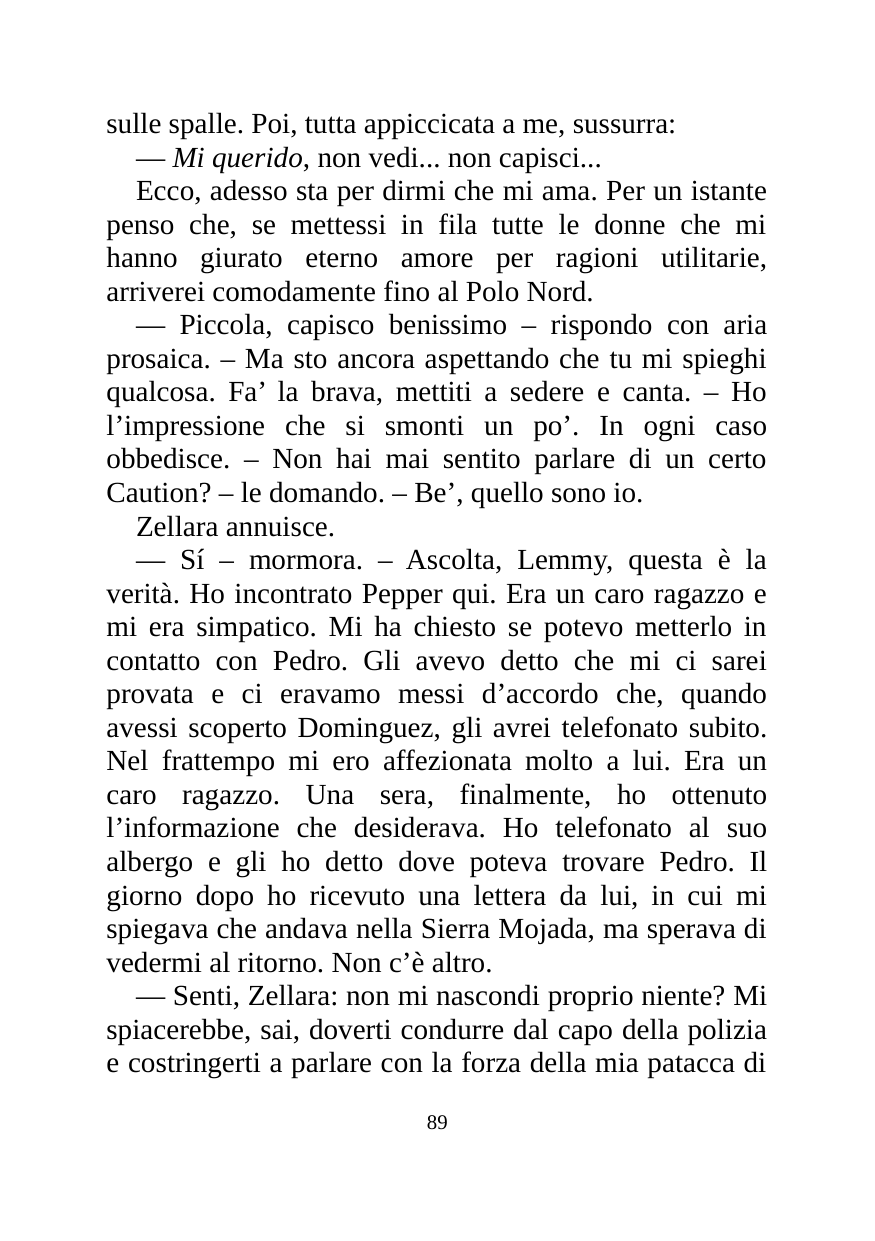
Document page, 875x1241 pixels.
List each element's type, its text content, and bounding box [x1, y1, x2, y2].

text sulle spalle. Poi, tutta appiccicata a me, sussurra: [106, 106, 768, 140]
text Zellara annuisce. [106, 509, 768, 542]
text Ecco, adesso sta per dirmi che mi ama. Per un istante penso che, se mettessi in fila tutte le donne che mi hanno giurato eterno amore per ragioni utilitarie, arriverei comodamente fino al Polo Nord. [106, 173, 768, 307]
text — Piccola, capisco benissimo – rispondo con aria prosaica. – Ma sto ancora aspettando che tu mi spieghi qualcosa. Fa’ la brava, mettiti a sedere e canta. – Ho l’impressione che si smonti un po’. In ogni caso obbedisce. – Non hai mai sentito parlare di un certo Caution? – le domando. – Be’, quello sono io. [106, 307, 768, 509]
text — Mi querido, non vedi... non capisci... [106, 140, 768, 173]
text — Senti, Zellara: non mi nascondi proprio niente? Mi spiacerebbe, sai, doverti condurre dal capo della polizia e costringerti a parlare con la forza della mia patacca di [106, 978, 768, 1079]
text — Sí – mormora. – Ascolta, Lemmy, questa è la verità. Ho incontrato Pepper qui. Era un caro ragazzo e mi era simpatico. Mi ha chiesto se potevo metterlo in contatto con Pedro. Gli avevo detto che mi ci sarei provata e ci eravamo messi d’accordo che, quando avessi scoperto Dominguez, gli avrei telefonato subito. Nel frattempo mi ero affezionata molto a lui. Era un caro ragazzo. Una sera, finalmente, ho ottenuto l’informazione che desiderava. Ho telefonato al suo albergo e gli ho detto dove poteva trovare Pedro. Il giorno dopo ho ricevuto una lettera da lui, in cui mi spiegava che andava nella Sierra Mojada, ma sperava di vedermi al ritorno. Non c’è altro. [106, 542, 768, 978]
